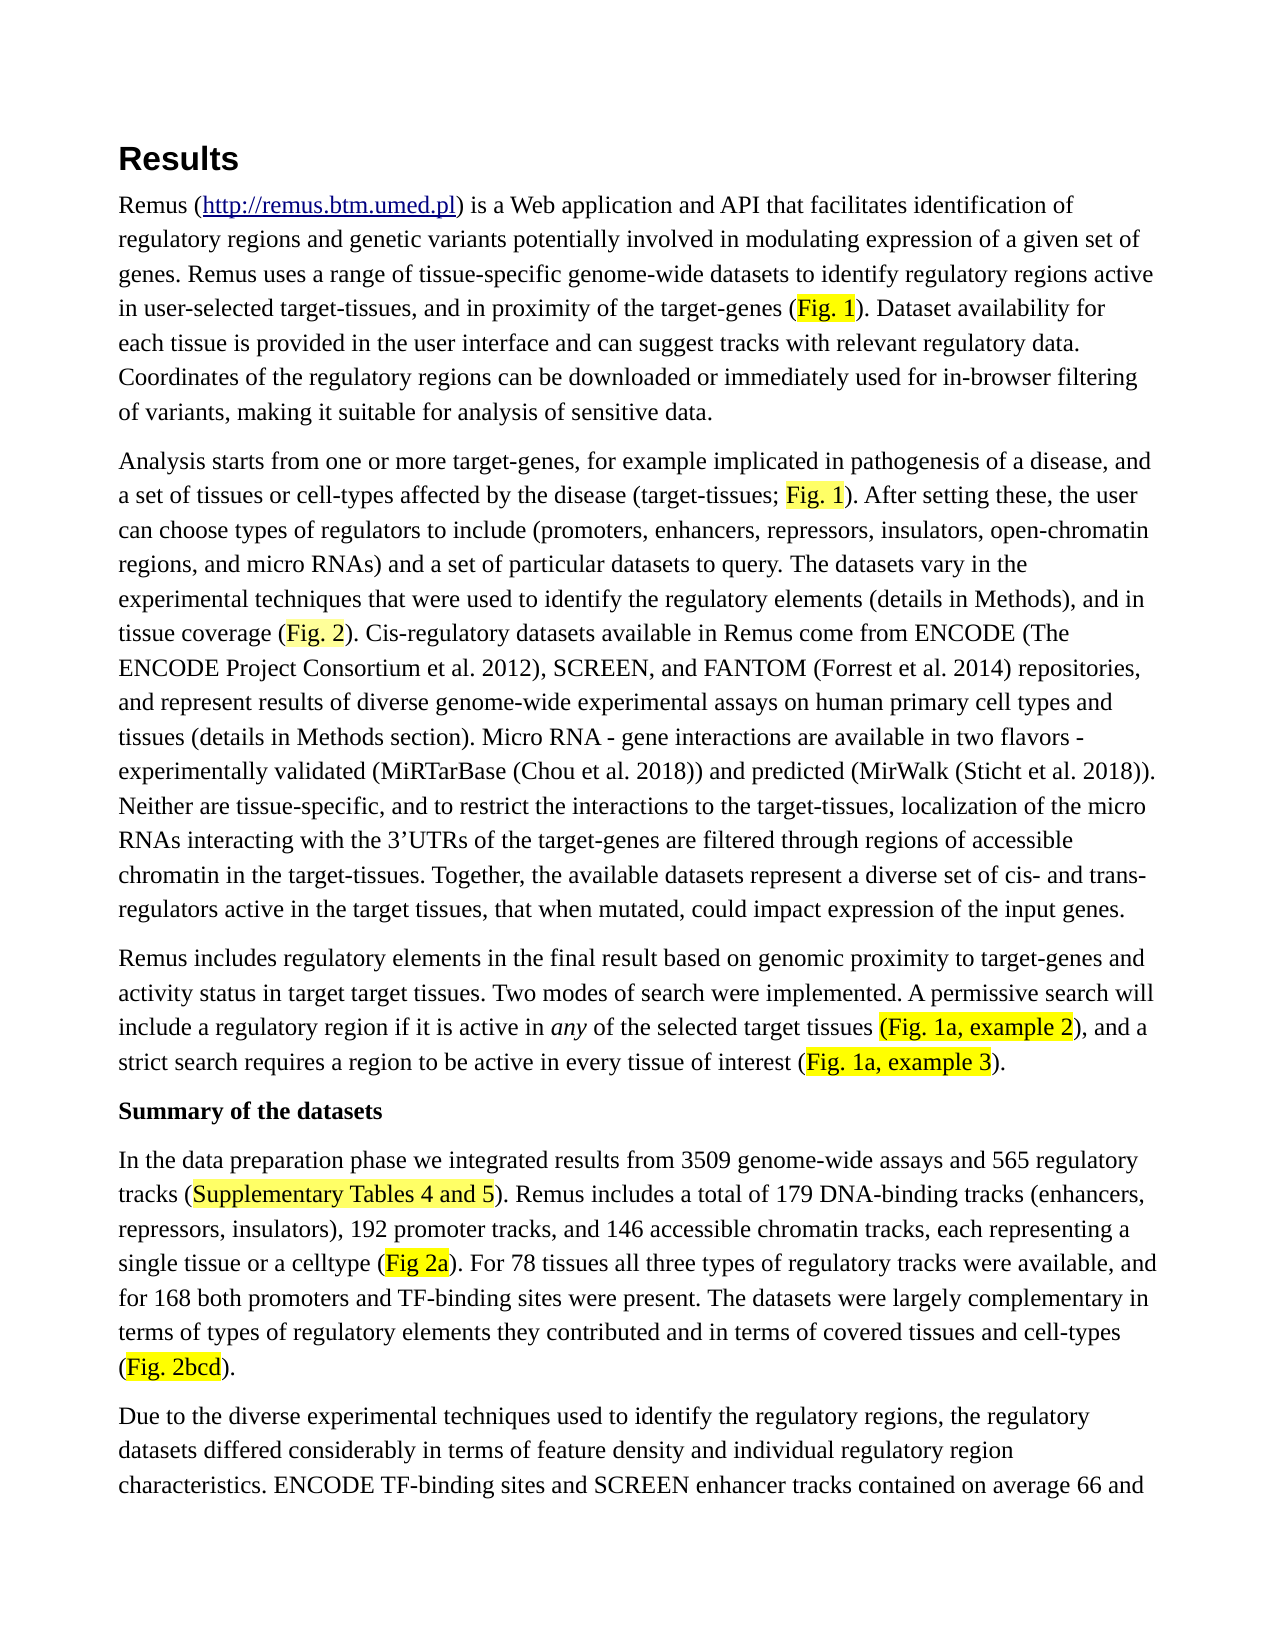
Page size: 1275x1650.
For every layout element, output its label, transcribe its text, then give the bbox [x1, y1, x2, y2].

subtitle Results [118, 139, 1157, 178]
text Due to the diverse experimental techniques used to identify the regulatory regions, the regulatory datasets differed considerably in terms of feature density and individual regulatory region characteristics. ENCODE TF-binding sites and SCREEN enhancer tracks contained on average 66 and [118, 1401, 1157, 1498]
text Remus (http://remus.btm.umed.pl) is a Web application and API that facilitates identification of regulatory regions and genetic variants potentially involved in modulating expression of a given set of genes. Remus uses a range of tissue-specific genome-wide datasets to identify regulatory regions active in user-selected target-tissues, and in proximity of the target-genes (Fig. 1). Dataset availability for each tissue is provided in the user interface and can suggest tracks with relevant regulatory data. Coordinates of the regulatory regions can be downloaded or immediately used for in-browser filtering of variants, making it suitable for analysis of sensitive data. [118, 190, 1157, 426]
text Remus includes regulatory elements in the final result based on genomic proximity to target-genes and activity status in target target tissues. Two modes of search were implemented. A permissive search will include a regulatory region if it is active in any of the selected target tissues (Fig. 1a, example 2), and a strict search requires a region to be active in every tissue of interest (Fig. 1a, example 3). [118, 943, 1157, 1076]
text In the data preparation phase we integrated results from 3509 genome-wide assays and 565 regulatory tracks (Supplementary Tables 4 and 5). Remus includes a total of 179 DNA-binding tracks (enhancers, repressors, insulators), 192 promoter tracks, and 146 accessible chromatin tracks, each representing a single tissue or a celltype (Fig 2a). For 78 tissues all three types of regulatory tracks were available, and for 168 both promoters and TF-binding sites were present. The datasets were largely complementary in terms of types of regulatory elements they contributed and in terms of covered tissues and cell-types (Fig. 2bcd). [118, 1145, 1157, 1381]
text Summary of the datasets [118, 1096, 1157, 1124]
text Analysis starts from one or more target-genes, for example implicated in pathogenesis of a disease, and a set of tissues or cell-types affected by the disease (target-tissues; Fig. 1). After setting these, the user can choose types of regulators to include (promoters, enhancers, repressors, insulators, open-chromatin regions, and micro RNAs) and a set of particular datasets to query. The datasets vary in the experimental techniques that were used to identify the regulatory elements (details in Methods), and in tissue coverage (Fig. 2). Cis-regulatory datasets available in Remus come from ENCODE (The ENCODE Project Consortium et al. 2012)⁠, SCREEN, and FANTOM (Forrest et al. 2014)⁠ repositories, and represent results of diverse genome-wide experimental assays on human primary cell types and tissues (details in Methods section). Micro RNA - gene interactions are available in two flavors - experimentally validated (MiRTarBase (Chou et al. 2018)⁠) and predicted (MirWalk (Sticht et al. 2018)⁠). Neither are tissue-specific, and to restrict the interactions to the target-tissues, localization of the micro RNAs interacting with the 3’UTRs of the target-genes are filtered through regions of accessible chromatin in the target-tissues. Together, the available datasets represent a diverse set of cis- and trans- regulators active in the target tissues, that when mutated, could impact expression of the input genes. [118, 446, 1157, 923]
